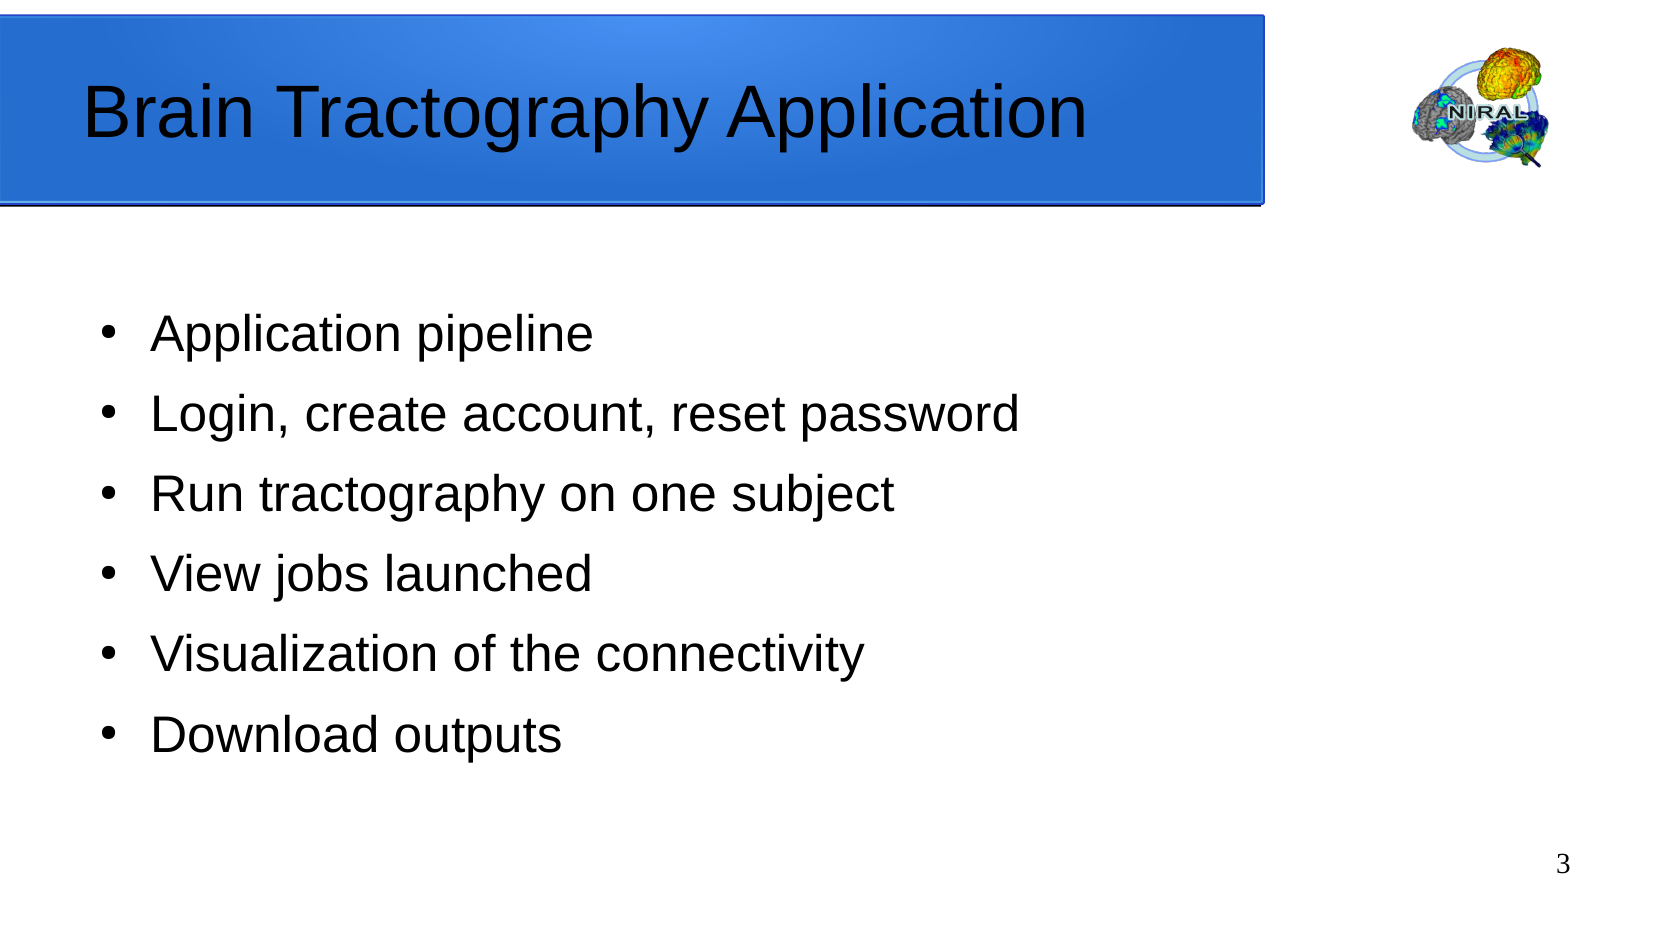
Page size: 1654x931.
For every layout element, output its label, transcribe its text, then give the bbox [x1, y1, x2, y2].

list Application pipeline Login, create account, reset password Run tractography on one subject View jobs launched Visualization of the connectivity Download outputs [82, 224, 1571, 764]
title Brain Tractography Application [82, 35, 1235, 189]
picture [1395, 20, 1576, 196]
